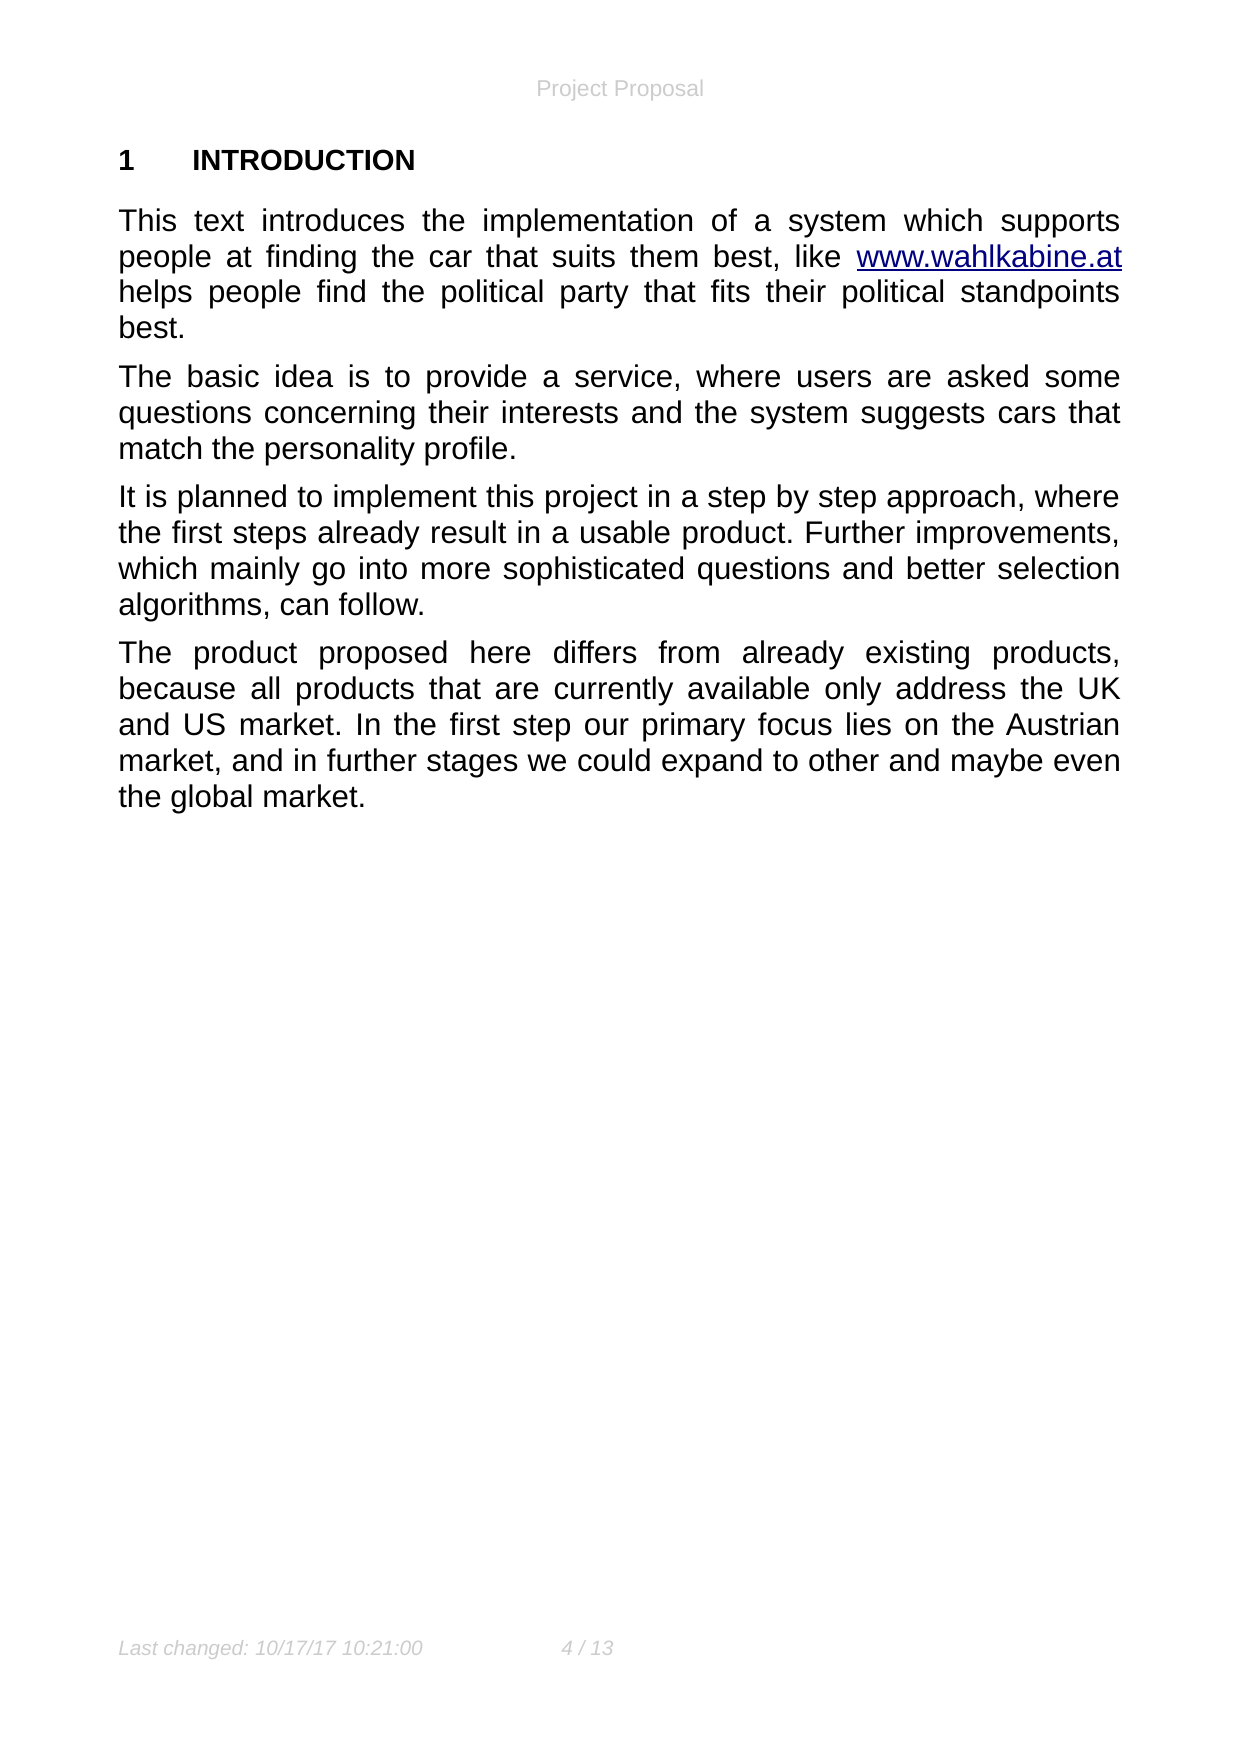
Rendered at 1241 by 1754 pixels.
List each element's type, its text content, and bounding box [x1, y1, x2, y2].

text The basic idea is to provide a service, where users are asked some questions concerning their interests and the system suggests cars that match the personality profile. [118, 358, 1122, 466]
text This text introduces the implementation of a system which supports people at finding the car that suits them best, like www.wahlkabine.at helps people find the political party that fits their political standpoints best. [118, 202, 1122, 345]
text It is planned to implement this project in a step by step approach, where the first steps already result in a usable product. Further improvements, which mainly go into more sophisticated questions and better selection algorithms, can follow. [118, 478, 1122, 622]
subtitle Introduction [118, 143, 1122, 177]
text The product proposed here differs from already existing products, because all products that are currently available only address the UK and US market. In the first step our primary focus lies on the Austrian market, and in further stages we could expand to other and maybe even the global market. [118, 634, 1122, 814]
